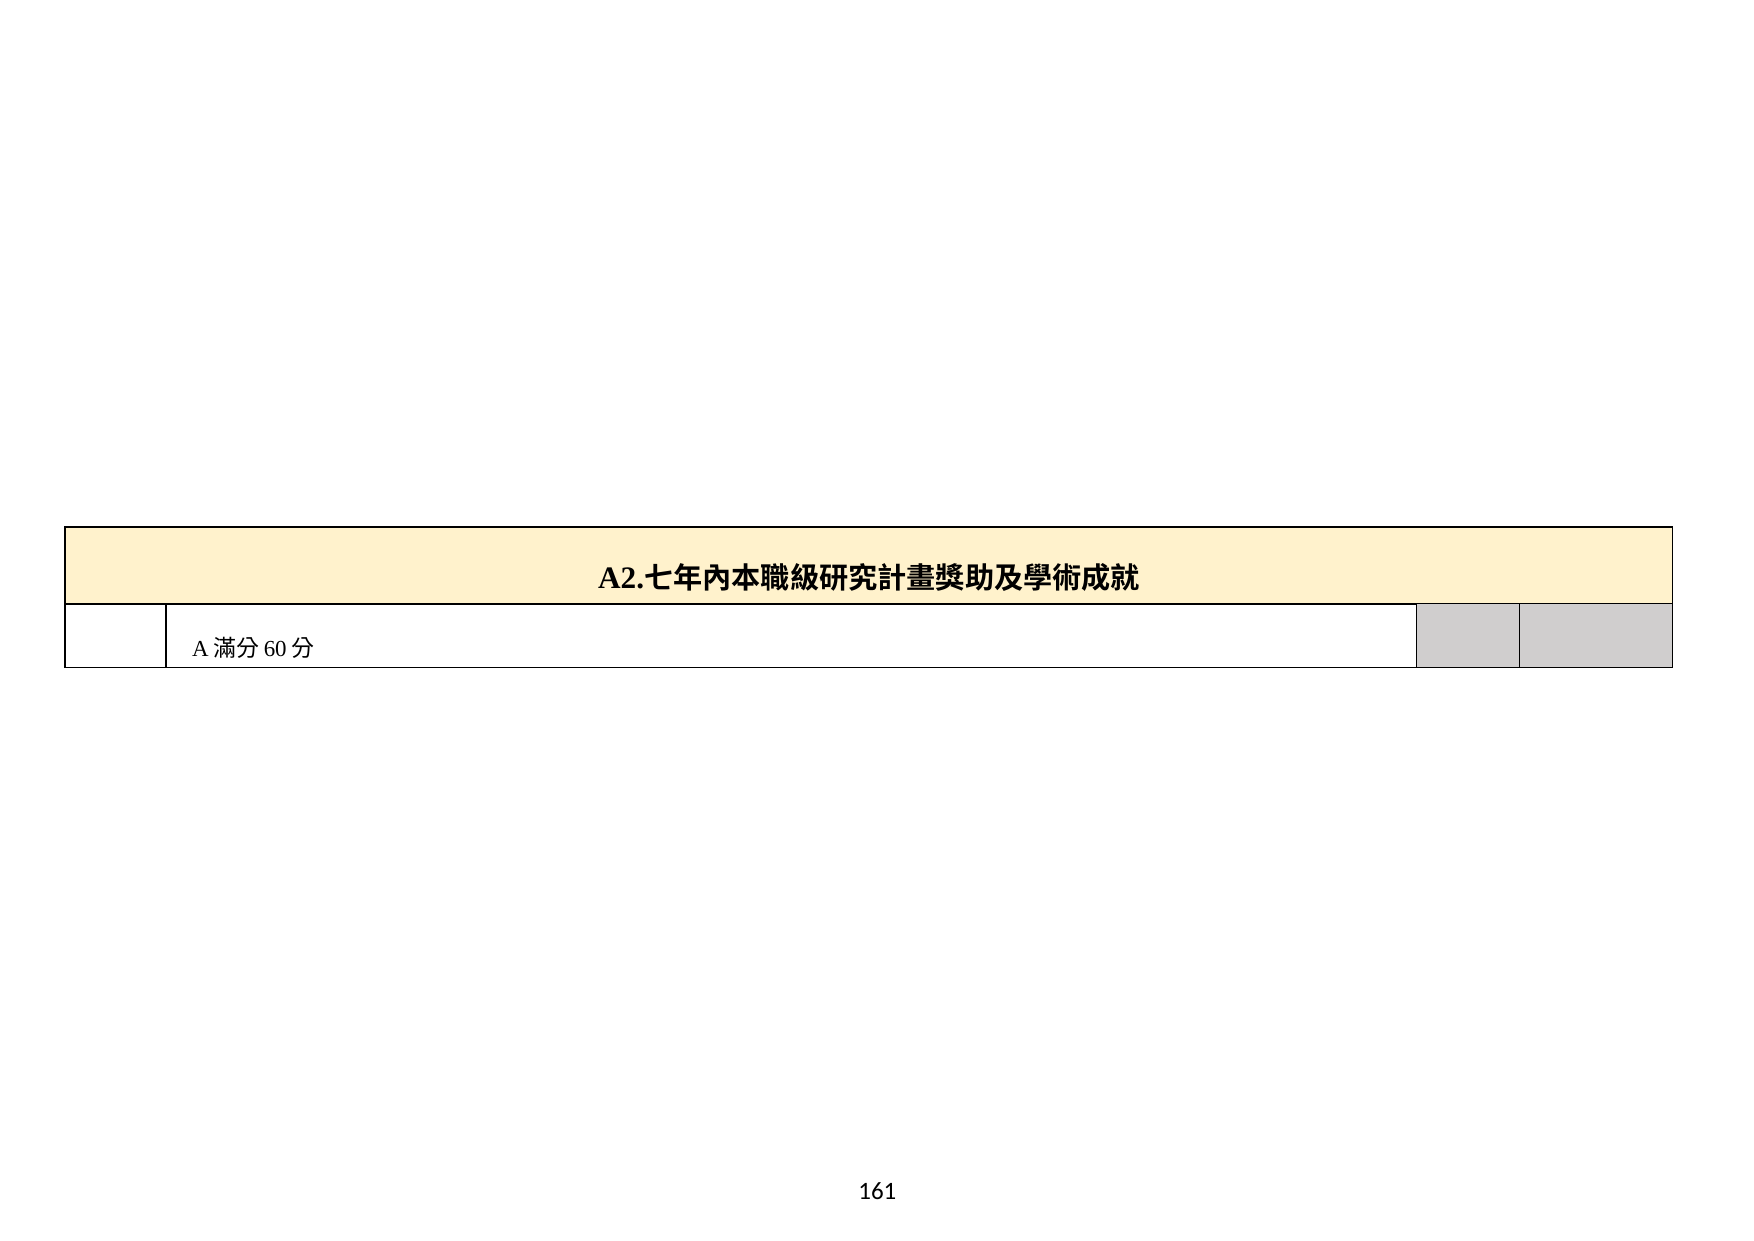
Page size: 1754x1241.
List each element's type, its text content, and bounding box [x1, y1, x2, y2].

table_cell A滿分60分 [167, 605, 1416, 667]
table_cell [1417, 604, 1519, 667]
table_cell [66, 605, 165, 667]
table_cell [1520, 604, 1672, 667]
table_header A2.七年內本職級研究計畫獎助及學術成就 [66, 528, 1672, 603]
